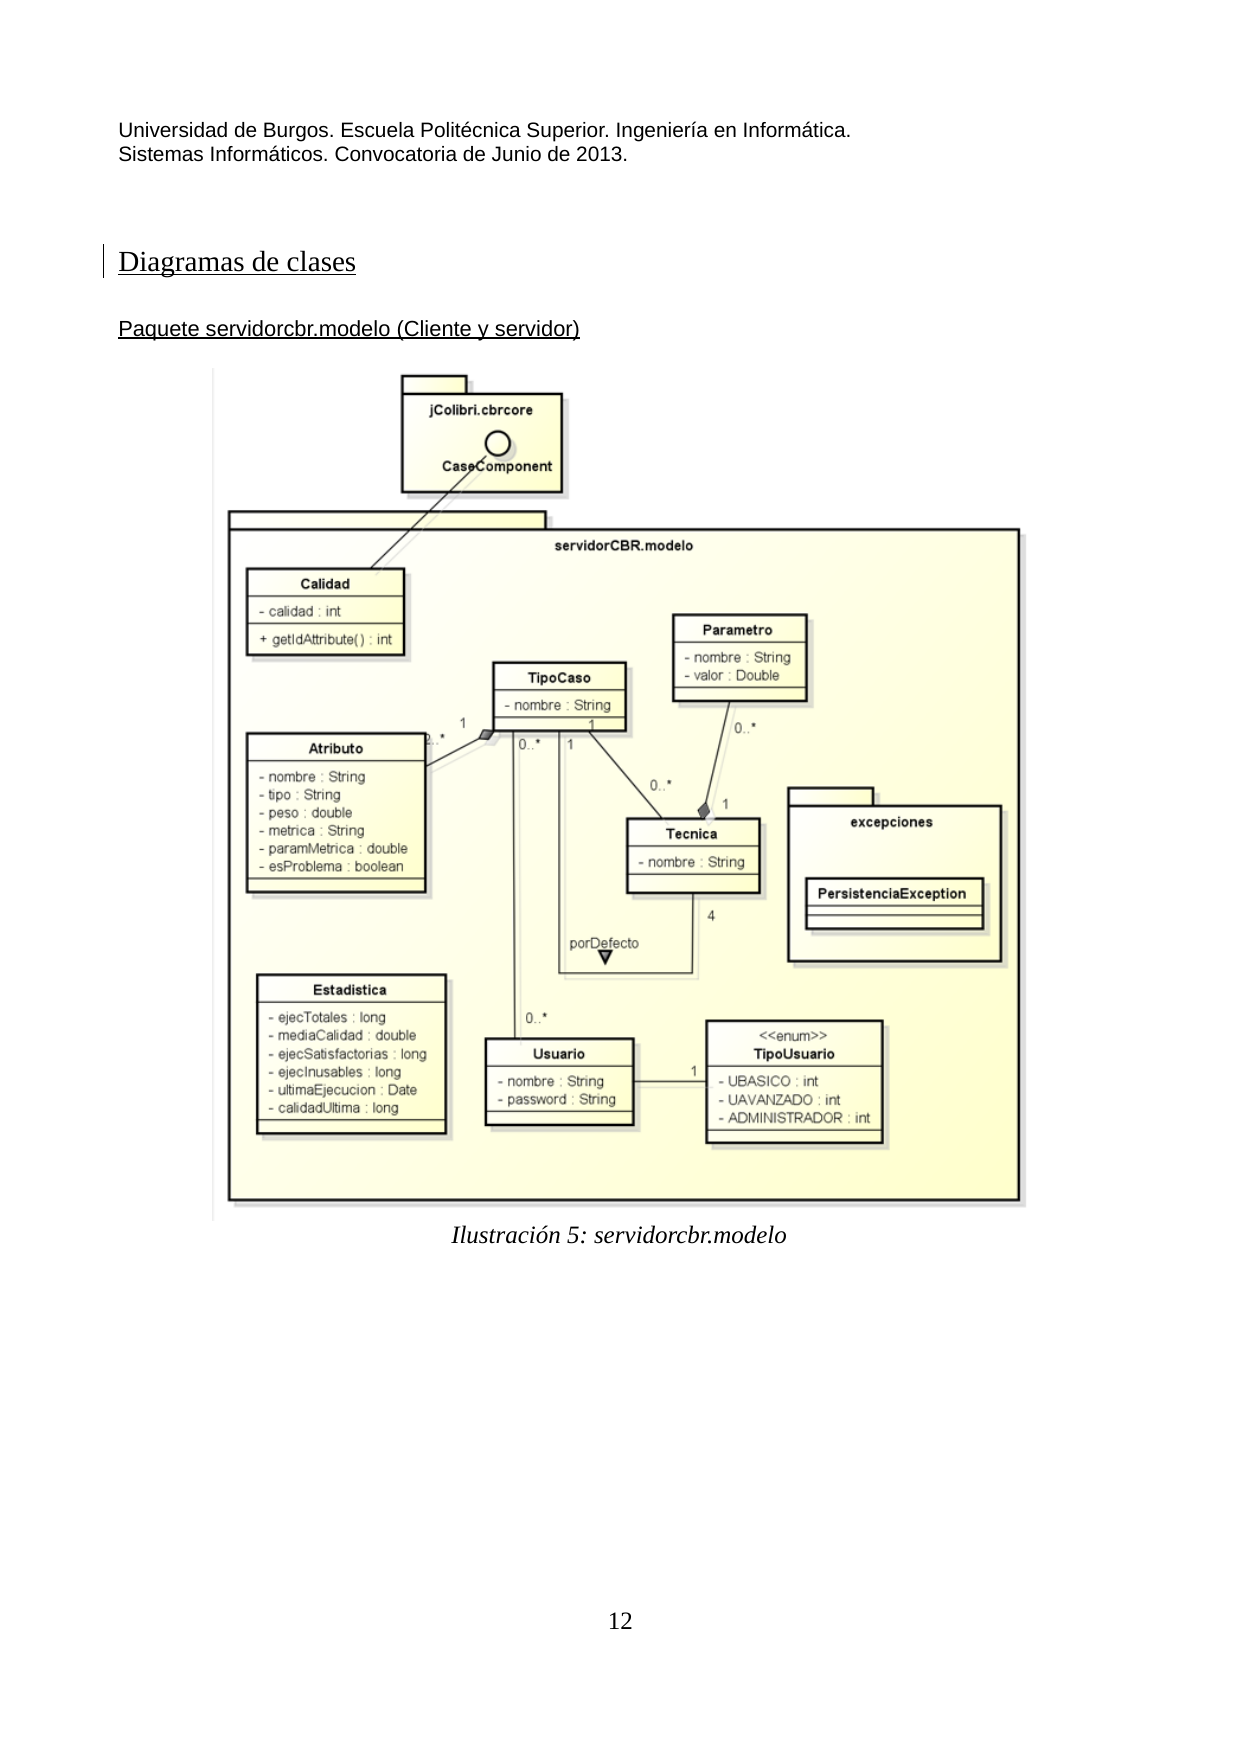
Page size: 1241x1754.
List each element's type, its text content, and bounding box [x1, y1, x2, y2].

picture [211, 368, 1044, 1221]
subtitle Diagramas de clases [118, 244, 1122, 278]
subtitle Paquete servidorcbr.modelo (Cliente y servidor) [118, 316, 1122, 341]
text Ilustración 5: servidorcbr.modelo [204, 1221, 1036, 1249]
